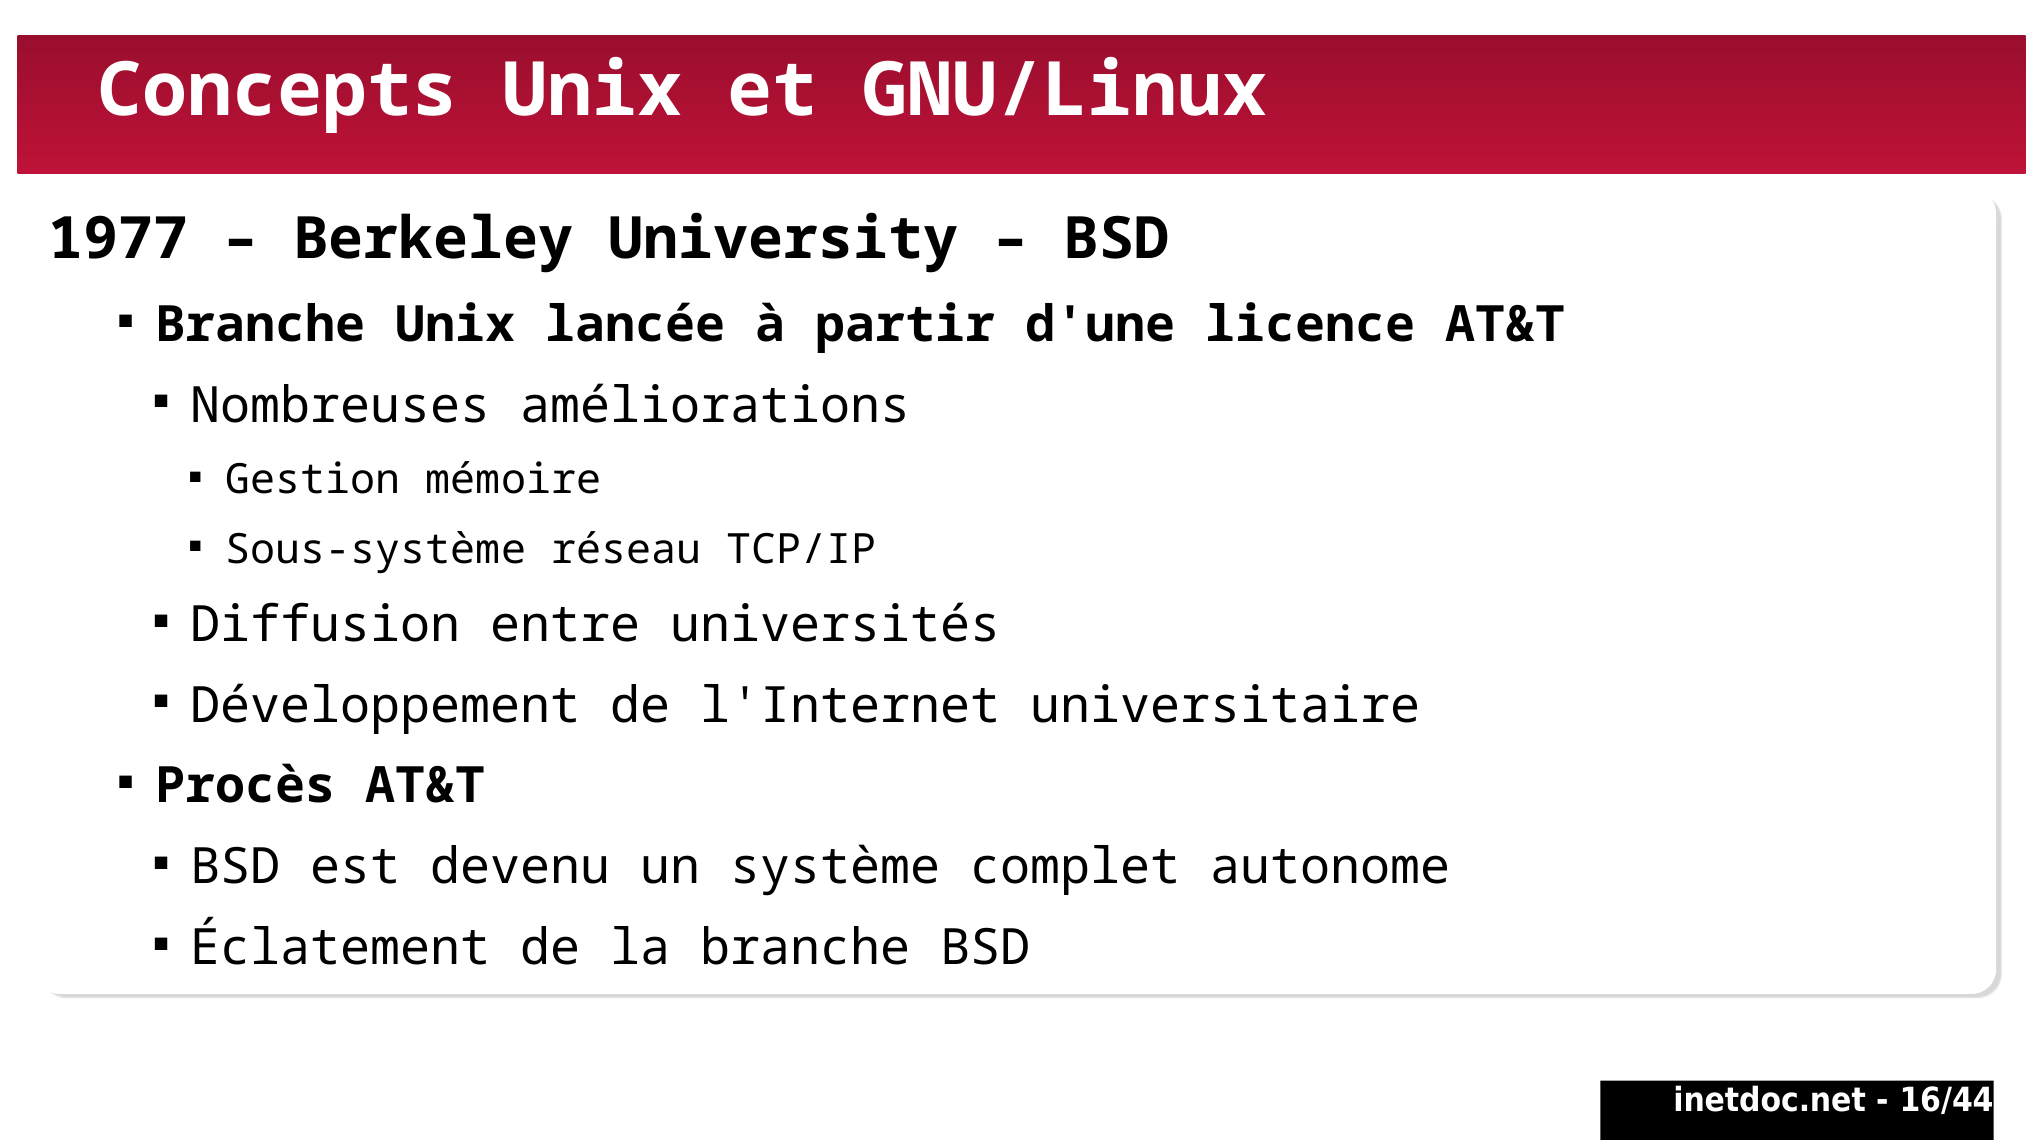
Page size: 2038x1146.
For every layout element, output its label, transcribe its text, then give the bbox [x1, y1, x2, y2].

text_box Concepts Unix et GNU/Linux [17, 35, 2026, 174]
text_box 1977 – Berkeley University – BSD Branche Unix lancée à partir d'une licence AT&T Nombreuses améliorations Gestion mémoire Sous-système réseau TCP/IP Diffusion entre universités Développement de l'Internet universitaire Procès AT&T BSD est devenu un système complet autonome Éclatement de la branche BSD FreeBSD, NetBSD et OpenBSD [35, 188, 1997, 994]
text_box inetdoc.net - <numéro>/44 [1600, 1080, 1994, 1140]
